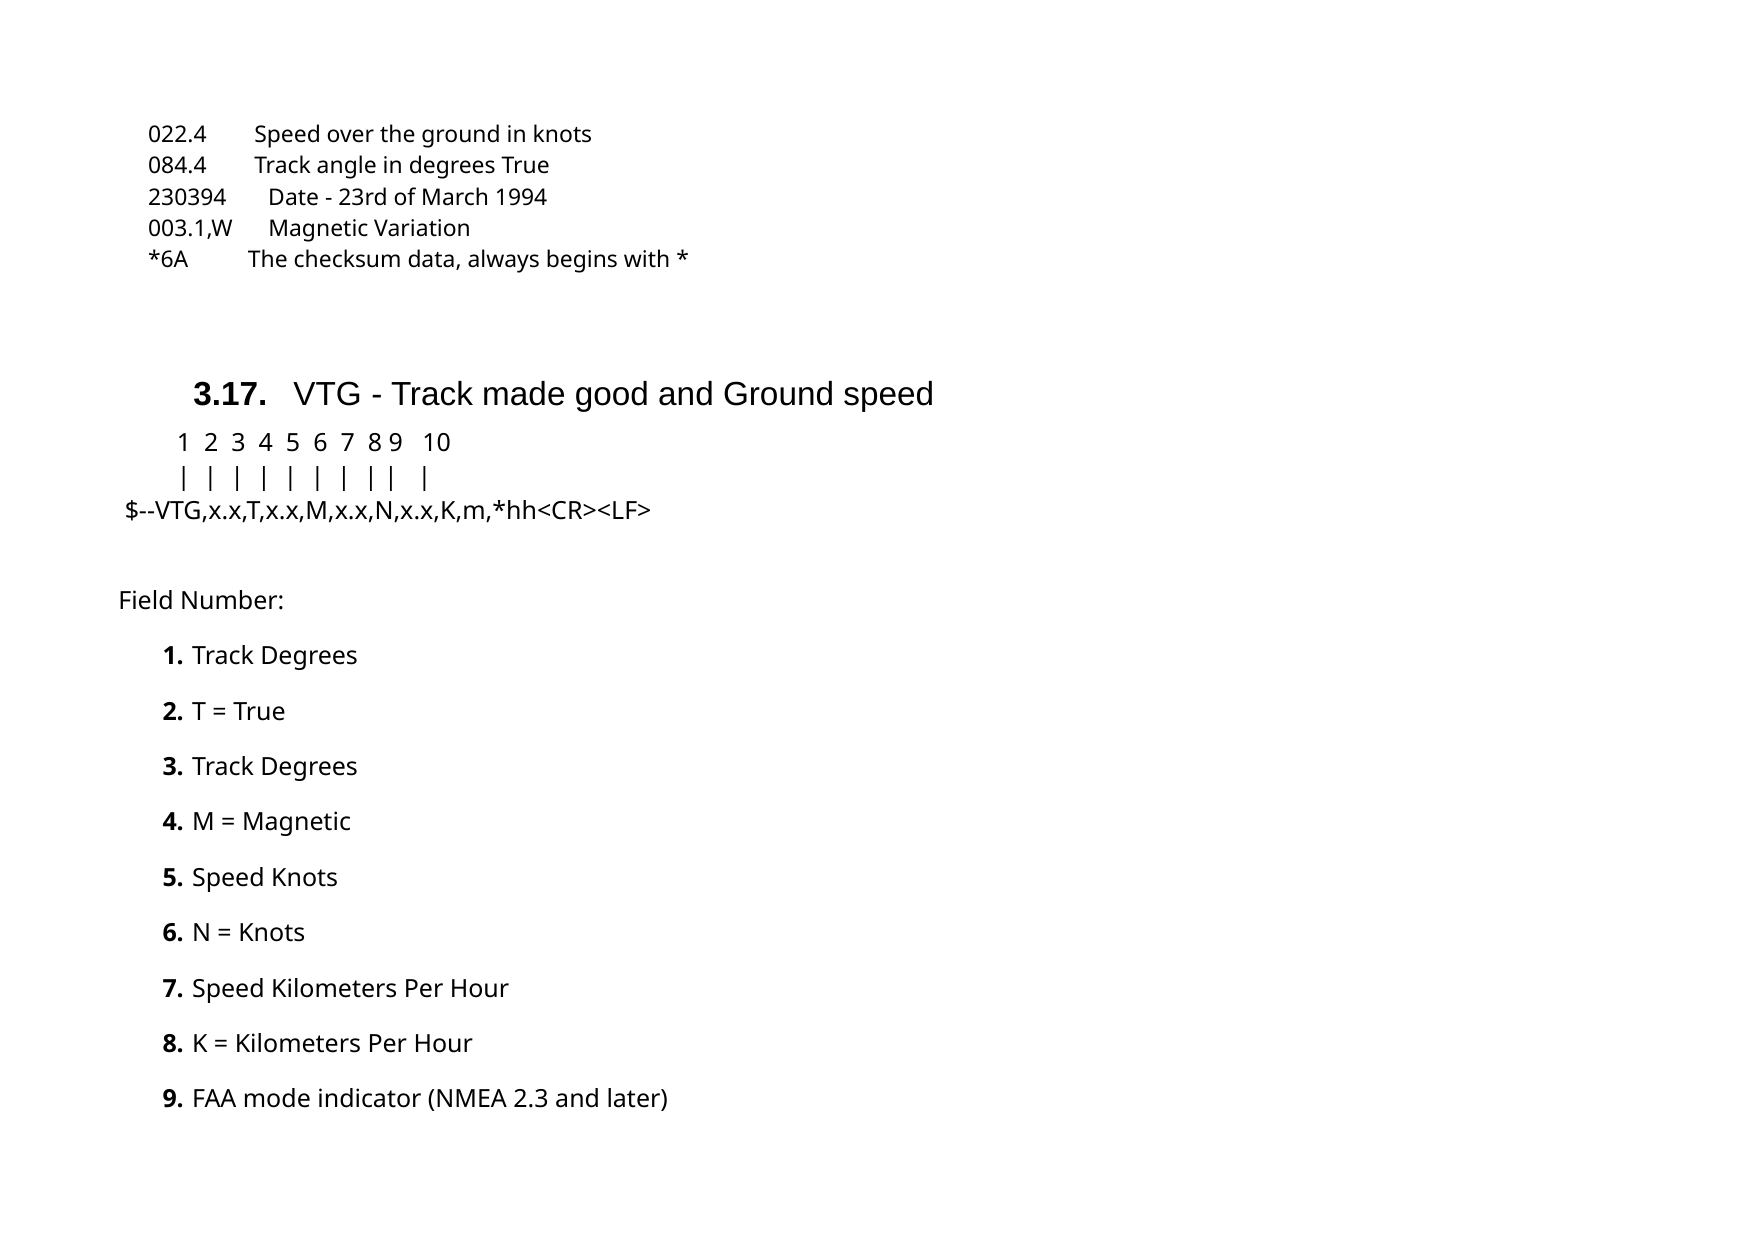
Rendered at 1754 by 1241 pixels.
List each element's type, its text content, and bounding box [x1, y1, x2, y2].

list Speed Kilometers Per Hour [162, 970, 1636, 1004]
text 022.4 Speed over the ground in knots [118, 118, 1636, 149]
text 003.1,W Magnetic Variation [118, 212, 1636, 243]
text $--VTG,x.x,T,x.x,M,x.x,N,x.x,K,m,*hh<CR><LF> [118, 493, 1636, 527]
list K = Kilometers Per Hour [162, 1026, 1636, 1060]
list Track Degrees [162, 748, 1636, 783]
text 1 2 3 4 5 6 7 8 9 10 [118, 425, 1636, 459]
list Speed Knots [162, 859, 1636, 893]
list N = Knots [162, 915, 1636, 949]
text 230394 Date - 23rd of March 1994 [118, 181, 1636, 212]
list T = True [162, 693, 1636, 727]
text 084.4 Track angle in degrees True [118, 149, 1636, 181]
text *6A The checksum data, always begins with * [118, 243, 1636, 274]
text Field Number: [118, 582, 1636, 616]
list M = Magnetic [162, 804, 1636, 838]
list FAA mode indicator (NMEA 2.3 and later) [162, 1081, 1636, 1115]
subtitle VTG - Track made good and Ground speed [193, 374, 1636, 412]
text | | | | | | | | | | [118, 459, 1636, 493]
list Track Degrees [162, 638, 1636, 672]
